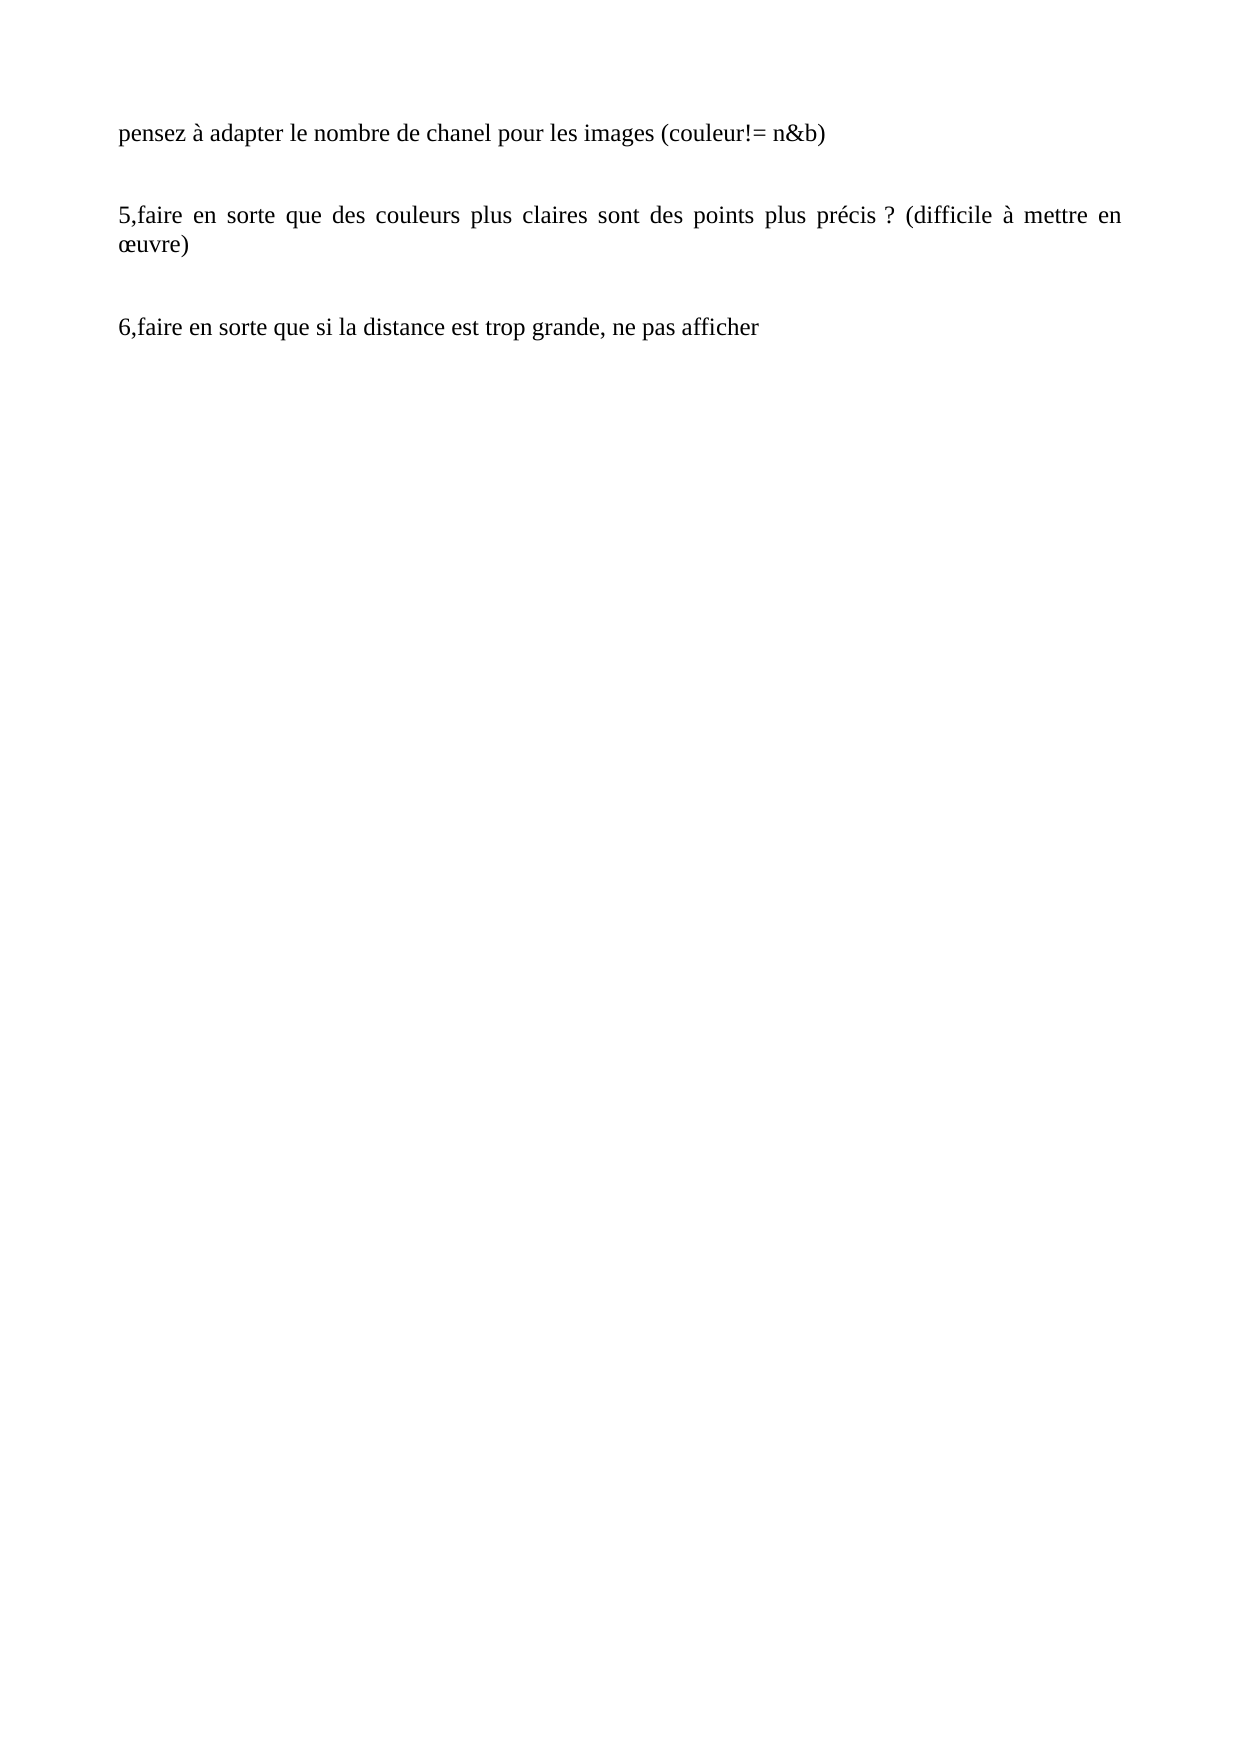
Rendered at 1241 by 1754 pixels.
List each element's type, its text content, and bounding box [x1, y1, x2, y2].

text pensez à adapter le nombre de chanel pour les images (couleur!= n&b) [118, 118, 1122, 147]
text 6,faire en sorte que si la distance est trop grande, ne pas afficher [118, 312, 1122, 341]
text 5,faire en sorte que des couleurs plus claires sont des points plus précis ? (difficile à mettre en œuvre) [118, 201, 1122, 258]
